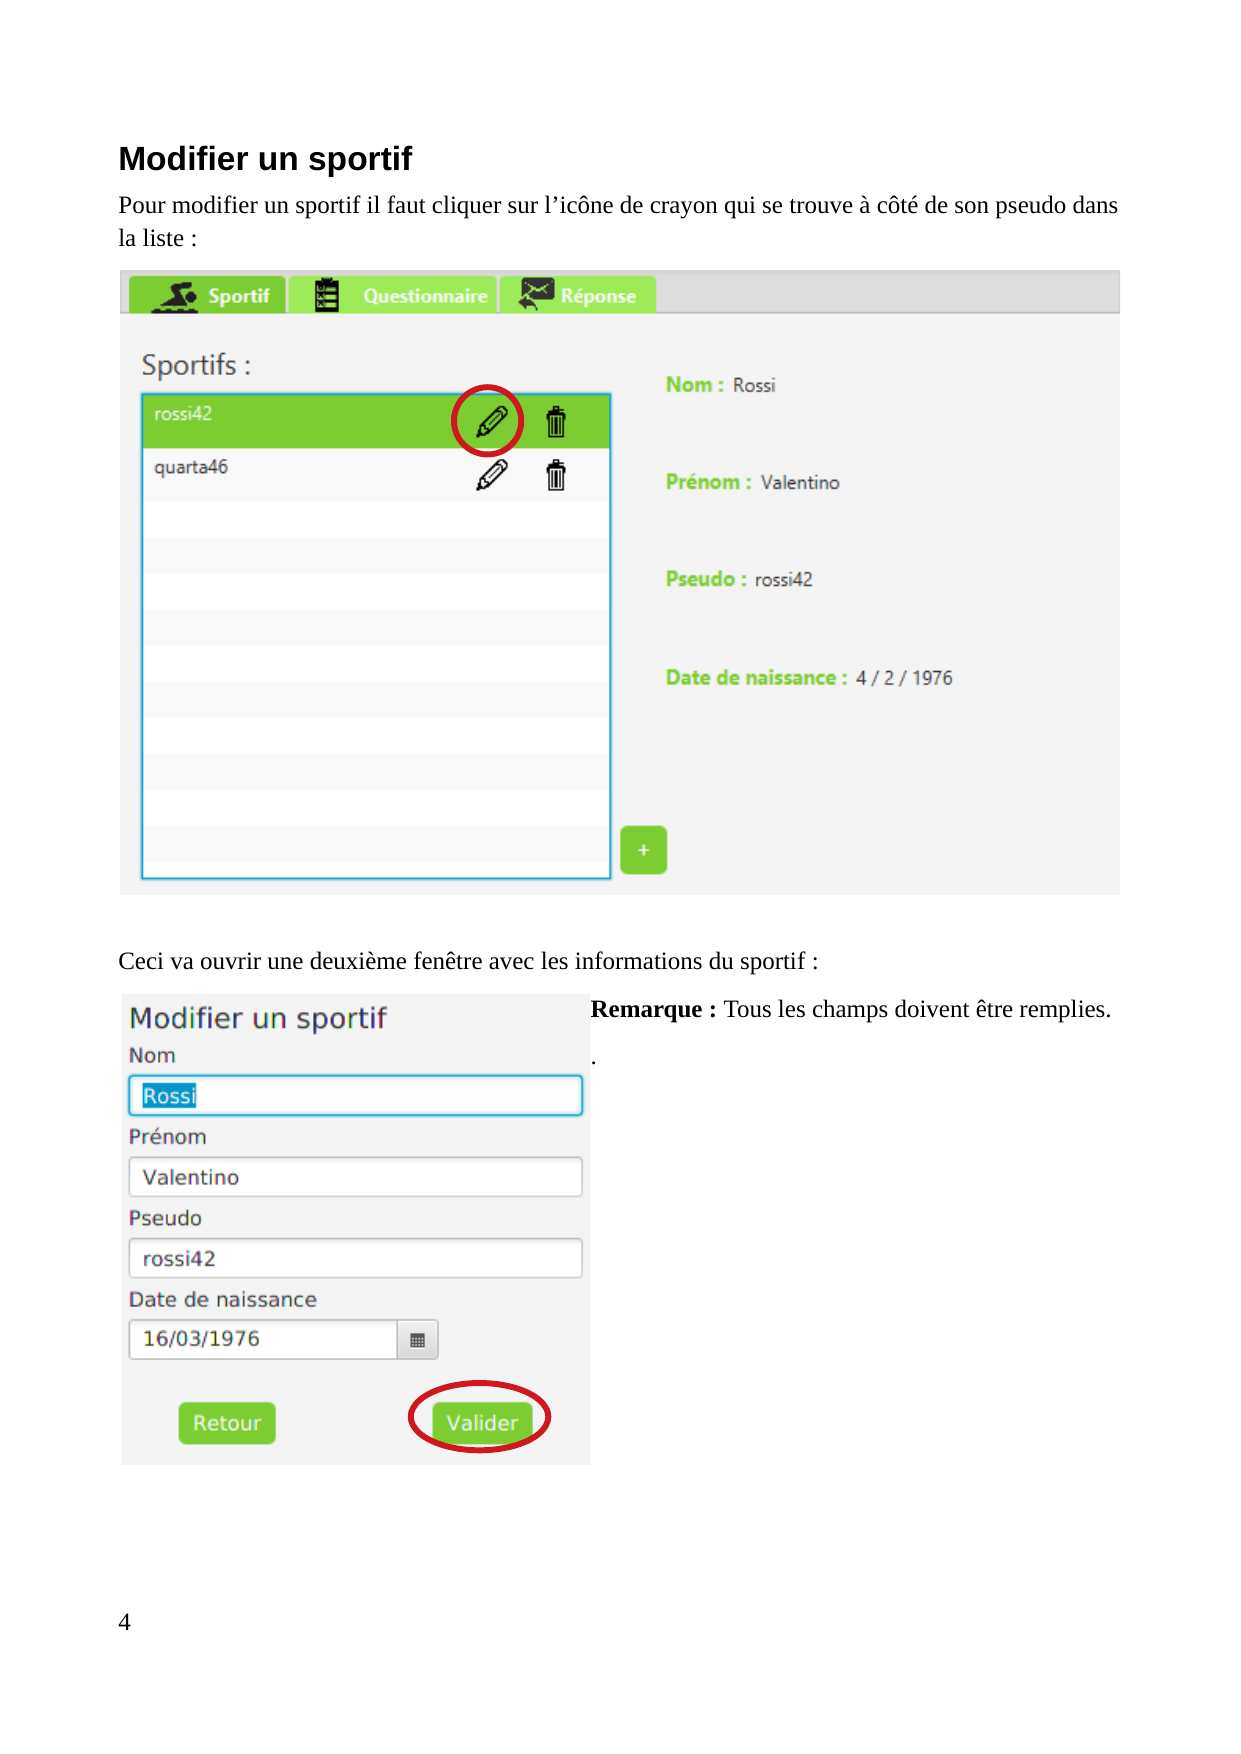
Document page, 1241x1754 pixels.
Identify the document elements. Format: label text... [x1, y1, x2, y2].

picture [120, 270, 1121, 895]
picture [121, 994, 591, 1465]
text . [591, 1041, 1122, 1070]
subtitle Modifier un sportif [118, 139, 1122, 178]
text Pour modifier un sportif il faut cliquer sur l’icône de crayon qui se trouve à côté de son pseudo dans la liste : [118, 190, 1122, 252]
text Ceci va ouvrir une deuxième fenêtre avec les informations du sportif : [118, 946, 1122, 975]
text Remarque : Tous les champs doivent être remplies. [591, 994, 1122, 1022]
